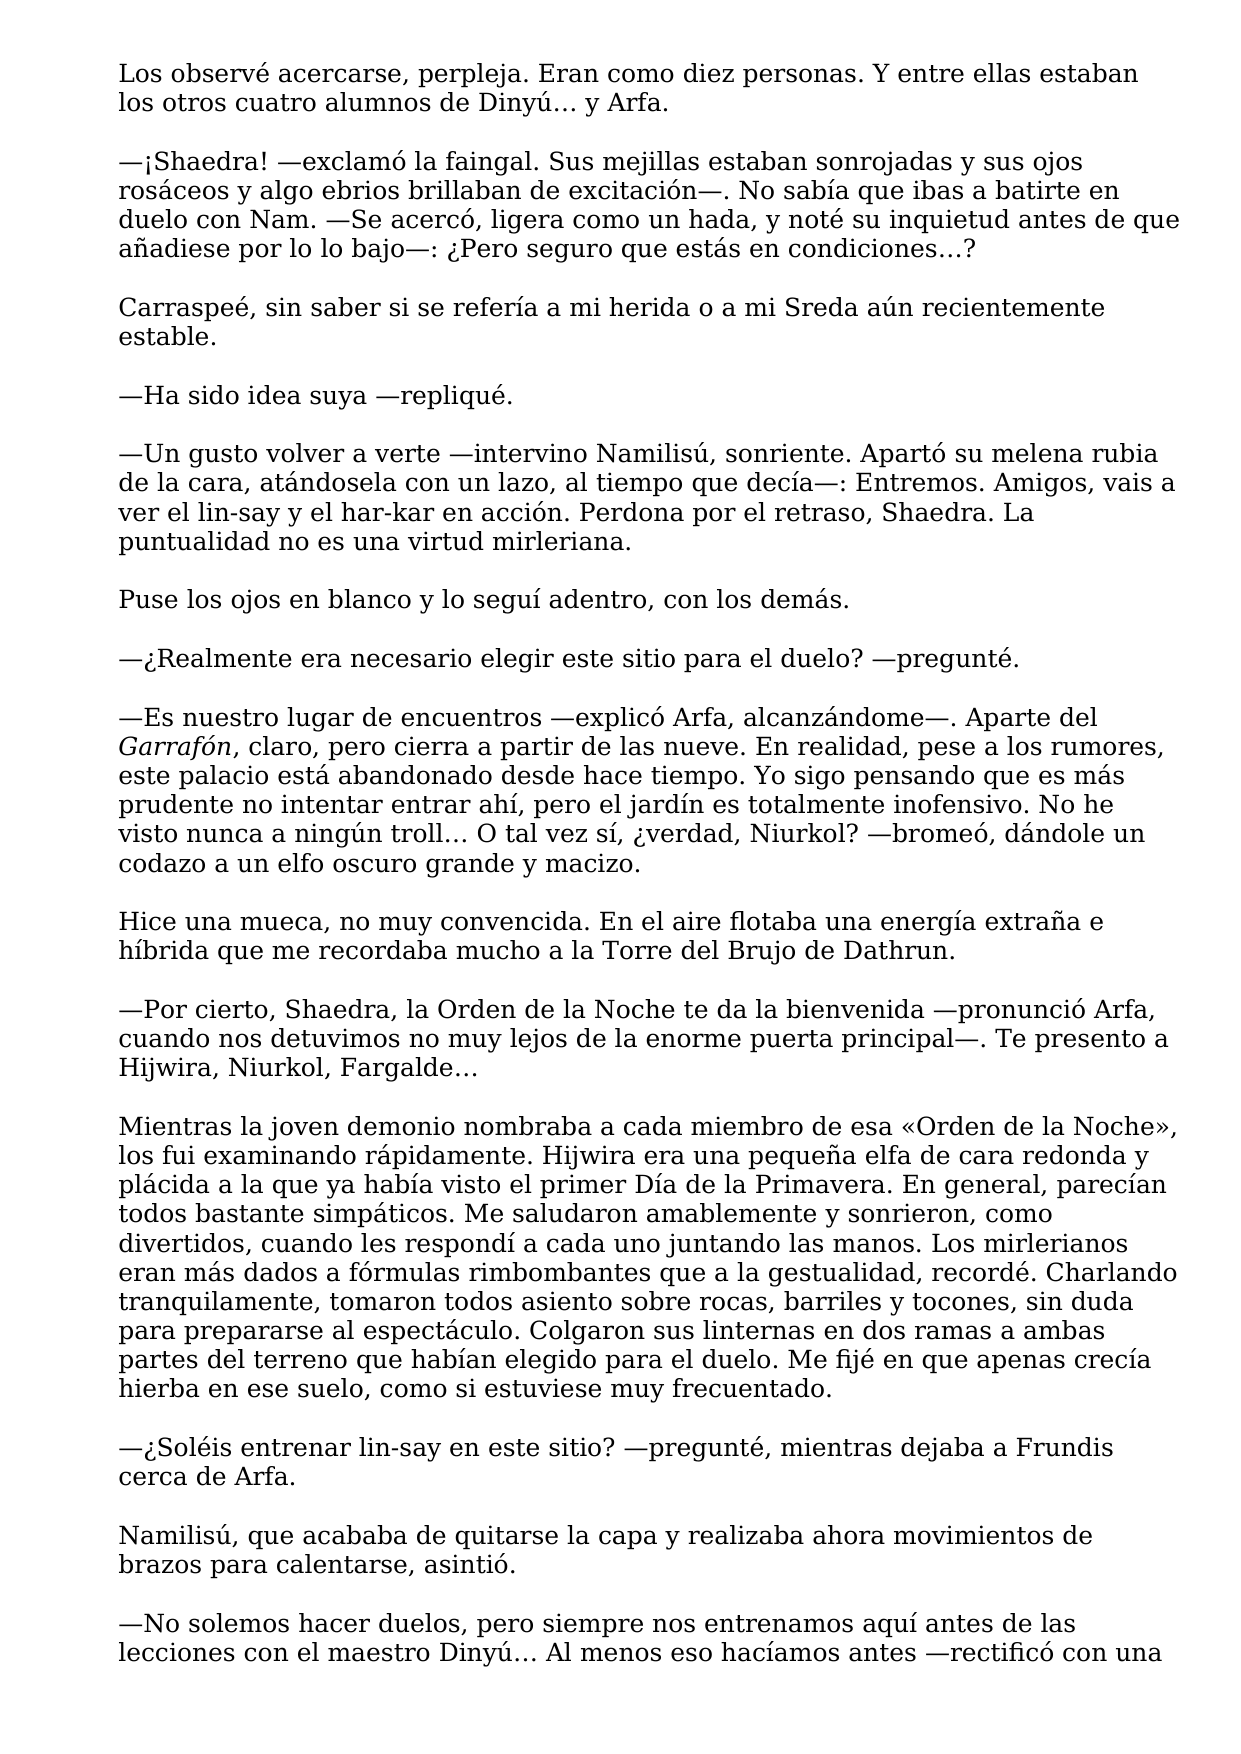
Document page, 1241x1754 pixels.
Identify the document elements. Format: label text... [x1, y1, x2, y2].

text —Ha sido idea suya —repliqué. [118, 381, 1181, 410]
text —Es nuestro lugar de encuentros —explicó Arfa, alcanzándome—. Aparte del Garrafón, claro, pero cierra a partir de las nueve. En realidad, pese a los rumores, este palacio está abandonado desde hace tiempo. Yo sigo pensando que es más prudente no intentar entrar ahí, pero el jardín es totalmente inofensivo. No he visto nunca a ningún troll… O tal vez sí, ¿verdad, Niurkol? —bromeó, dándole un codazo a un elfo oscuro grande y macizo. [118, 703, 1181, 878]
text —Un gusto volver a verte —intervino Namilisú, sonriente. Apartó su melena rubia de la cara, atándosela con un lazo, al tiempo que decía—: Entremos. Amigos, vais a ver el lin-say y el har-kar en acción. Perdona por el retraso, Shaedra. La puntualidad no es una virtud mirleriana. [118, 439, 1181, 556]
text Puse los ojos en blanco y lo seguí adentro, con los demás. [118, 586, 1181, 615]
text Los observé acercarse, perpleja. Eran como diez personas. Y entre ellas estaban los otros cuatro alumnos de Dinyú… y Arfa. [118, 59, 1181, 117]
text Carraspeé, sin saber si se refería a mi herida o a mi Sreda aún recientemente estable. [118, 293, 1181, 351]
text —¿Realmente era necesario elegir este sitio para el duelo? —pregunté. [118, 644, 1181, 673]
text Namilisú, que acababa de quitarse la capa y realizaba ahora movimientos de brazos para calentarse, asintió. [118, 1521, 1181, 1579]
text —No solemos hacer duelos, pero siempre nos entrenamos aquí antes de las lecciones con el maestro Dinyú… Al menos eso hacíamos antes —rectificó con una [118, 1609, 1181, 1667]
text —¡Shaedra! —exclamó la faingal. Sus mejillas estaban sonrojadas y sus ojos rosáceos y algo ebrios brillaban de excitación—. No sabía que ibas a batirte en duelo con Nam. —Se acercó, ligera como un hada, y noté su inquietud antes de que añadiese por lo lo bajo—: ¿Pero seguro que estás en condiciones…? [118, 147, 1181, 263]
text —¿Soléis entrenar lin-say en este sitio? —pregunté, mientras dejaba a Frundis cerca de Arfa. [118, 1433, 1181, 1492]
text —Por cierto, Shaedra, la Orden de la Noche te da la bienvenida —pronunció Arfa, cuando nos detuvimos no muy lejos de la enorme puerta principal—. Te presento a Hijwira, Niurkol, Fargalde… [118, 995, 1181, 1083]
text Mientras la joven demonio nombraba a cada miembro de esa «Orden de la Noche», los fui examinando rápidamente. Hijwira era una pequeña elfa de cara redonda y plácida a la que ya había visto el primer Día de la Primavera. En general, parecían todos bastante simpáticos. Me saludaron amablemente y sonrieron, como divertidos, cuando les respondí a cada uno juntando las manos. Los mirlerianos eran más dados a fórmulas rimbombantes que a la gestualidad, recordé. Charlando tranquilamente, tomaron todos asiento sobre rocas, barriles y tocones, sin duda para prepararse al espectáculo. Colgaron sus linternas en dos ramas a ambas partes del terreno que habían elegido para el duelo. Me fijé en que apenas crecía hierba en ese suelo, como si estuviese muy frecuentado. [118, 1112, 1181, 1404]
text Hice una mueca, no muy convencida. En el aire flotaba una energía extraña e híbrida que me recordaba mucho a la Torre del Brujo de Dathrun. [118, 907, 1181, 966]
